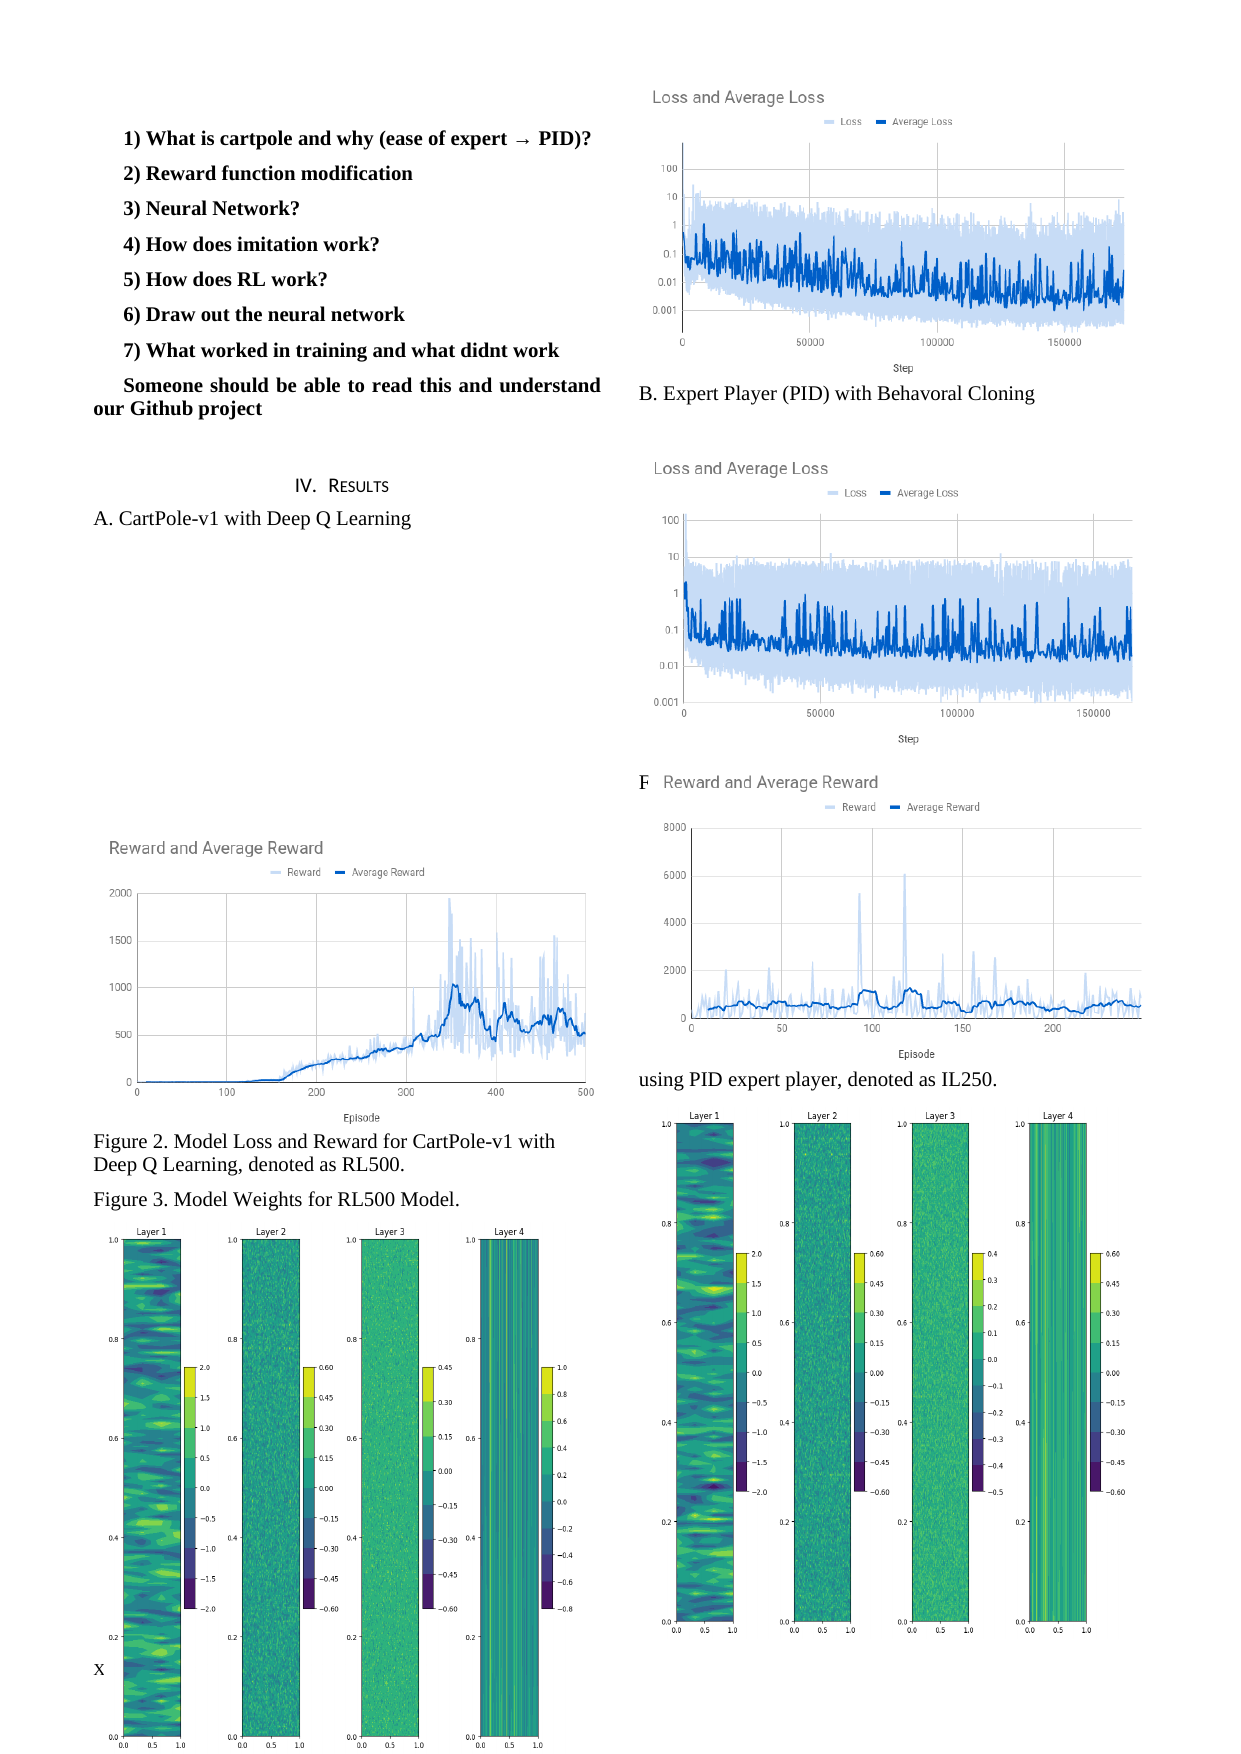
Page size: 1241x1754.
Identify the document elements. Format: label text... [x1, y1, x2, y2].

picture [103, 1222, 576, 1754]
text Someone should be able to read this and understand our Github project [93, 374, 601, 420]
text Figure 3. Model Weights for RL500 Model. [93, 1188, 601, 1234]
picture [638, 445, 1157, 1069]
text Figure 4. Model Loss and Reward for Behavioral Cloning using PID expert player, denoted as IL250. [639, 776, 1147, 1091]
text 2) Reward function modification [93, 162, 601, 185]
text 6) Draw out the neural network [93, 303, 601, 326]
text A. CartPole-v1 with Deep Q Learning [93, 506, 601, 529]
text 7) What worked in training and what didnt work [93, 339, 601, 362]
picture [657, 1107, 1130, 1639]
text B. Expert Player (PID) with Behavoral Cloning [639, 56, 1147, 404]
text 5) How does RL work? [93, 268, 601, 291]
picture [93, 831, 595, 1131]
subtitle Results [93, 472, 601, 497]
text Figure 2. Model Loss and Reward for CartPole-v1 with Deep Q Learning, denoted as RL500. [93, 809, 601, 1176]
picture [638, 73, 1133, 382]
text 4) How does imitation work? [93, 233, 601, 256]
text 3) Neural Network? [93, 197, 601, 220]
text 1) What is cartpole and why (ease of expert → PID)? [93, 127, 601, 150]
